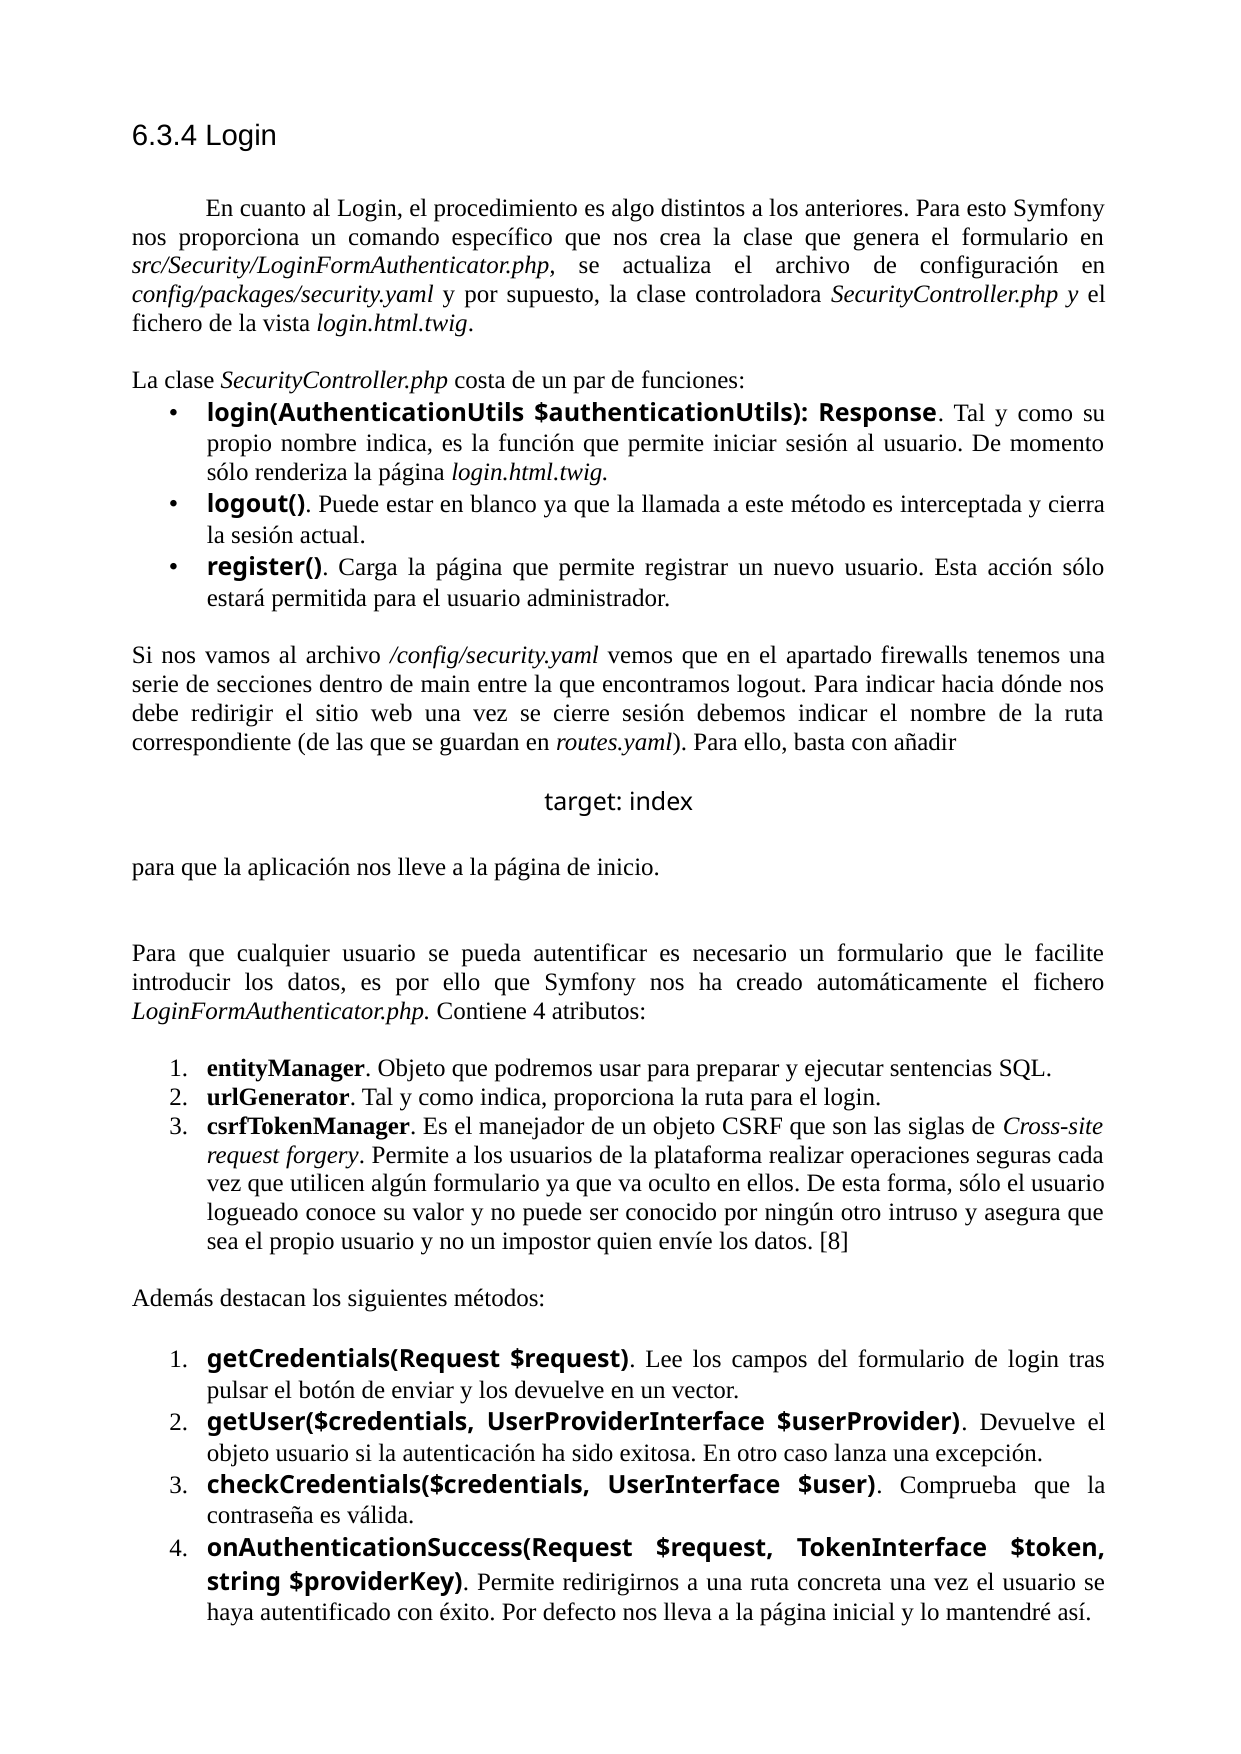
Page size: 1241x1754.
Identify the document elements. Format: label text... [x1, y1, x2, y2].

list getCredentials(Request $request). Lee los campos del formulario de login tras pulsar el botón de enviar y los devuelve en un vector. [169, 1341, 1106, 1404]
list register(). Carga la página que permite registrar un nuevo usuario. Esta acción sólo estará permitida para el usuario administrador. [169, 549, 1106, 612]
list onAuthenticationSuccess(Request $request, TokenInterface $token, string $providerKey). Permite redirigirnos a una ruta concreta una vez el usuario se haya autentificado con éxito. Por defecto nos lleva a la página inicial y lo mantendré así. [169, 1529, 1106, 1626]
list getUser($credentials, UserProviderInterface $userProvider). Devuelve el objeto usuario si la autenticación ha sido exitosa. En otro caso lanza una excepción. [169, 1404, 1106, 1467]
text Para que cualquier usuario se pueda autentificar es necesario un formulario que le facilite introducir los datos, es por ello que Symfony nos ha creado automáticamente el fichero LoginFormAuthenticator.php. Contiene 4 atributos: [132, 938, 1106, 1025]
list urlGenerator. Tal y como indica, proporciona la ruta para el login. [169, 1082, 1106, 1111]
text Además destacan los siguientes métodos: [132, 1283, 1106, 1312]
subtitle 6.3.4 Login [132, 118, 1106, 152]
list checkCredentials($credentials, UserInterface $user). Comprueba que la contraseña es válida. [169, 1467, 1106, 1529]
text target: index [132, 784, 1106, 818]
text Si nos vamos al archivo /config/security.yaml vemos que en el apartado firewalls tenemos una serie de secciones dentro de main entre la que encontramos logout. Para indicar hacia dónde nos debe redirigir el sitio web una vez se cierre sesión debemos indicar el nombre de la ruta correspondiente (de las que se guardan en routes.yaml). Para ello, basta con añadir [132, 640, 1106, 755]
text para que la aplicación nos lleve a la página de inicio. [132, 852, 1106, 881]
list logout(). Puede estar en blanco ya que la llamada a este método es interceptada y cierra la sesión actual. [169, 486, 1106, 549]
text La clase SecurityController.php costa de un par de funciones: [132, 366, 1106, 394]
text En cuanto al Login, el procedimiento es algo distintos a los anteriores. Para esto Symfony nos proporciona un comando específico que nos crea la clase que genera el formulario en src/Security/LoginFormAuthenticator.php, se actualiza el archivo de configuración en config/packages/security.yaml y por supuesto, la clase controladora SecurityController.php y el fichero de la vista login.html.twig. [132, 193, 1106, 337]
list entityManager. Objeto que podremos usar para preparar y ejecutar sentencias SQL. [169, 1053, 1106, 1082]
list login(AuthenticationUtils $authenticationUtils): Response. Tal y como su propio nombre indica, es la función que permite iniciar sesión al usuario. De momento sólo renderiza la página login.html.twig. [169, 394, 1106, 486]
list csrfTokenManager. Es el manejador de un objeto CSRF que son las siglas de Cross-site request forgery. Permite a los usuarios de la plataforma realizar operaciones seguras cada vez que utilicen algún formulario ya que va oculto en ellos. De esta forma, sólo el usuario logueado conoce su valor y no puede ser conocido por ningún otro intruso y asegura que sea el propio usuario y no un impostor quien envíe los datos. [8] [169, 1111, 1106, 1255]
